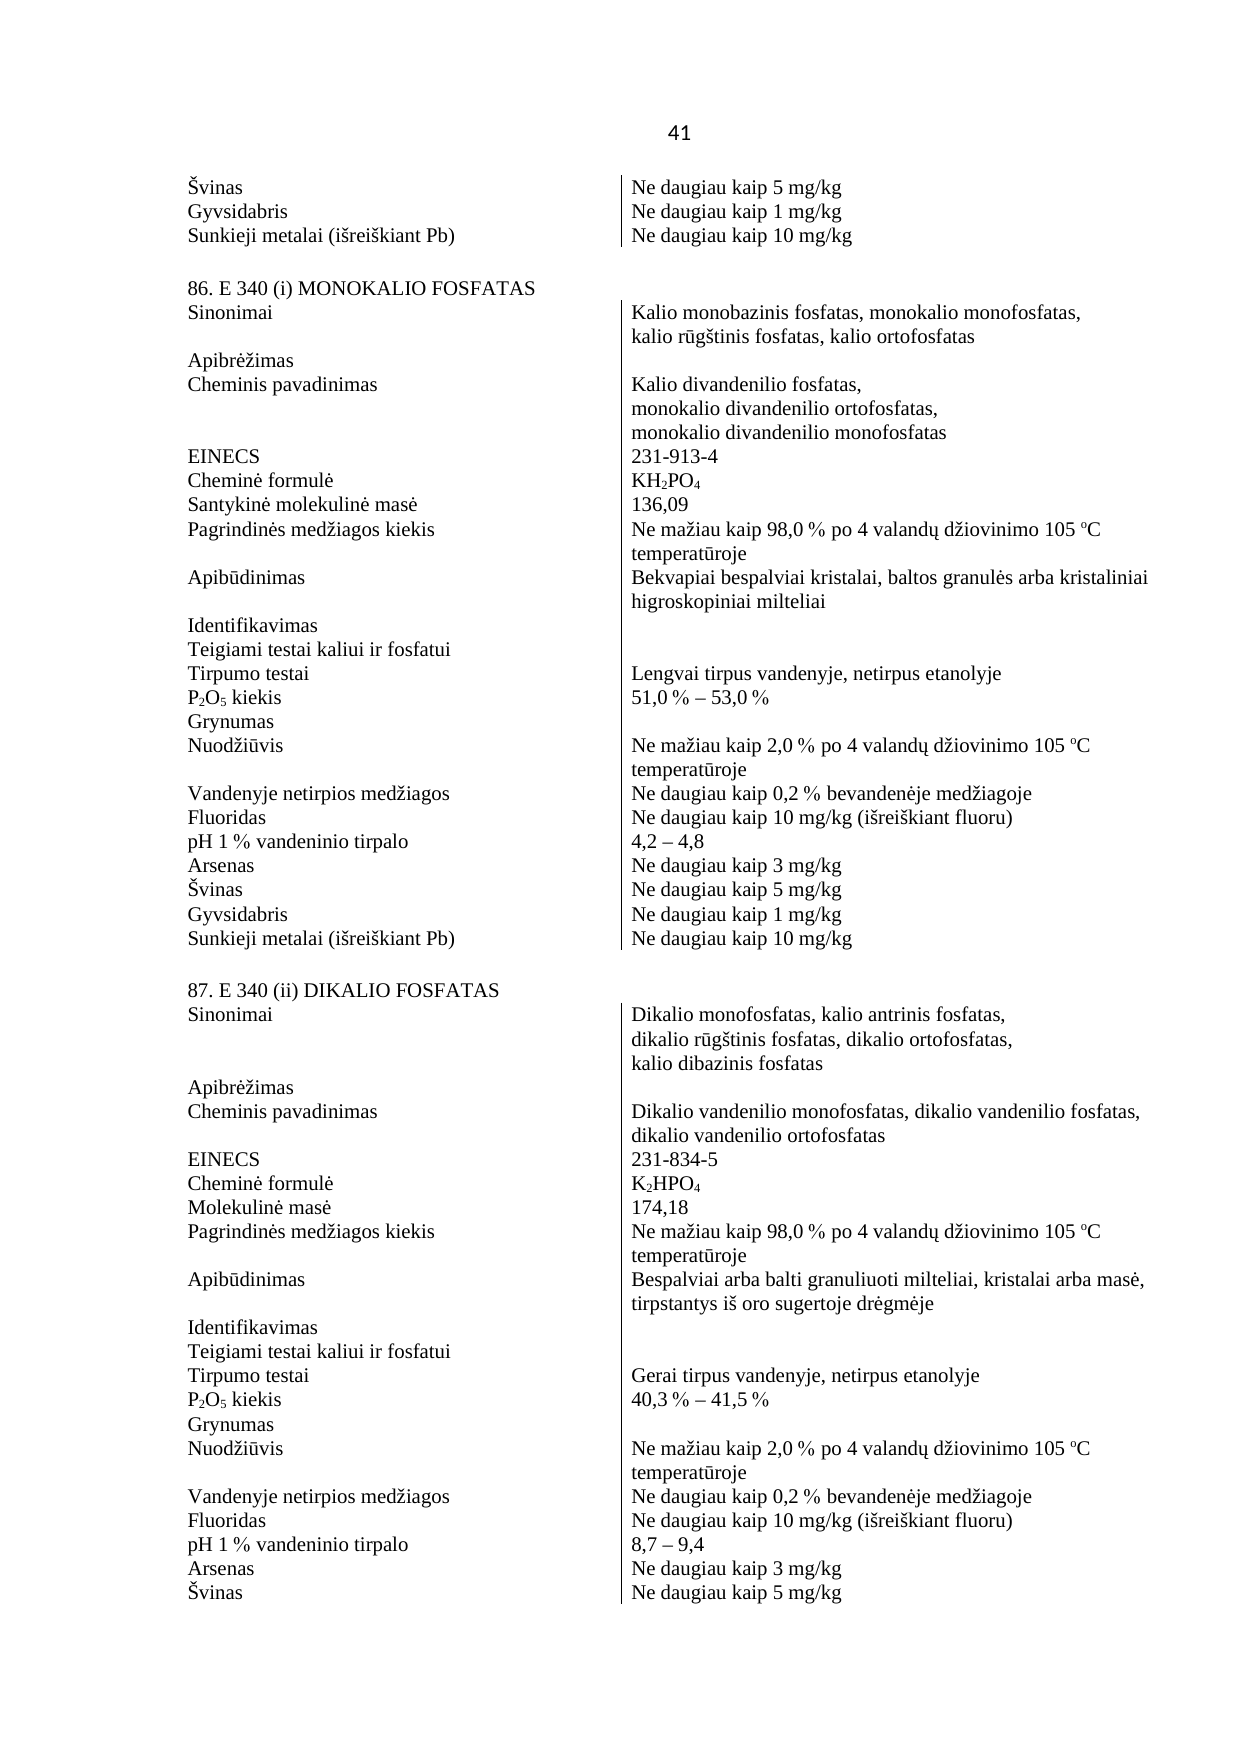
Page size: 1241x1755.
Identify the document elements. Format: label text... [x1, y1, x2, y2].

table_cell Nuodžiūvis [177, 1436, 621, 1484]
table_cell Apibūdinimas [177, 1267, 621, 1315]
table_cell K2HPO4 [622, 1171, 1181, 1195]
table_cell 231-913-4 [622, 444, 1181, 468]
table_cell [622, 613, 1181, 637]
table_cell Gyvsidabris [177, 199, 621, 223]
table_cell Pagrindinės medžiagos kiekis [177, 1219, 621, 1267]
table_cell Ne daugiau kaip 10 mg/kg (išreiškiant fluoru) [622, 1508, 1181, 1532]
table_cell Ne daugiau kaip 5 mg/kg [622, 1580, 1181, 1604]
table_cell Grynumas [177, 1411, 621, 1436]
table_cell Lengvai tirpus vandenyje, netirpus etanolyje [622, 661, 1181, 685]
table_cell pH 1  vandeninio tirpalo [177, 829, 621, 853]
table_cell Cheminis pavadinimas [177, 1099, 621, 1147]
table_cell Vandenyje netirpios medžiagos [177, 1484, 621, 1508]
table_cell [622, 709, 1181, 733]
table_header 87. E 340 (ii) DIKALIO FOSFATAS [177, 978, 1181, 1002]
table_cell Teigiami testai kaliui ir fosfatui [177, 1339, 621, 1363]
table_cell pH 1  vandeninio tirpalo [177, 1532, 621, 1556]
table_cell 51,0  – 53,0  [622, 685, 1181, 709]
table_cell Sunkieji metalai (išreiškiant Pb) [177, 926, 621, 949]
table_cell EINECS [177, 444, 621, 468]
table_cell Kalio divandenilio fosfatas, monokalio divandenilio ortofosfatas, monokalio divandenilio monofosfatas [622, 372, 1181, 444]
table_cell Ne daugiau kaip 10 mg/kg [622, 926, 1181, 949]
table_cell Pagrindinės medžiagos kiekis [177, 516, 621, 564]
table_cell 40,3  – 41,5  [622, 1388, 1181, 1411]
table_cell Ne mažiau kaip 2,0  po 4 valandų džiovinimo 105 oC temperatūroje [622, 733, 1181, 781]
table_cell 4,2 – 4,8 [622, 829, 1181, 853]
table_cell Arsenas [177, 1556, 621, 1580]
table_cell Dikalio vandenilio monofosfatas, dikalio vandenilio fosfatas, dikalio vandenilio ortofosfatas [622, 1099, 1181, 1147]
table_cell Grynumas [177, 709, 621, 733]
table_cell Ne daugiau kaip 0,2  bevandenėje medžiagoje [622, 781, 1181, 805]
table_cell P2O5 kiekis [177, 1388, 621, 1411]
table_header 86. E 340 (i) MONOKALIO FOSFATAS [177, 276, 1181, 300]
table_cell 8,7 – 9,4 [622, 1532, 1181, 1556]
table_cell EINECS [177, 1147, 621, 1171]
table_cell Ne mažiau kaip 2,0  po 4 valandų džiovinimo 105 oC temperatūroje [622, 1436, 1181, 1484]
table_cell 231-834-5 [622, 1147, 1181, 1171]
table_cell Kalio monobazinis fosfatas, monokalio monofosfatas, kalio rūgštinis fosfatas, kalio ortofosfatas [622, 300, 1181, 348]
table_cell Arsenas [177, 853, 621, 877]
table_cell Fluoridas [177, 1508, 621, 1532]
table_cell [622, 1339, 1181, 1363]
table_cell Švinas [177, 878, 621, 901]
table_cell KH2PO4 [622, 468, 1181, 492]
table_cell Nuodžiūvis [177, 733, 621, 781]
table_cell Fluoridas [177, 805, 621, 829]
table_cell Ne daugiau kaip 10 mg/kg [622, 223, 1181, 247]
table_cell Vandenyje netirpios medžiagos [177, 781, 621, 805]
table_cell Ne mažiau kaip 98,0  po 4 valandų džiovinimo 105 oC temperatūroje [622, 516, 1181, 564]
table_cell Molekulinė masė [177, 1195, 621, 1219]
table_cell [622, 1315, 1181, 1339]
table_cell Dikalio monofosfatas, kalio antrinis fosfatas, dikalio rūgštinis fosfatas, dikalio ortofosfatas, kalio dibazinis fosfatas [622, 1003, 1181, 1074]
table_cell Bekvapiai bespalviai kristalai, baltos granulės arba kristaliniai higroskopiniai milteliai [622, 565, 1181, 613]
table_cell Apibrėžimas [177, 348, 621, 372]
table_cell Teigiami testai kaliui ir fosfatui [177, 637, 621, 661]
table_cell Santykinė molekulinė masė [177, 493, 621, 516]
table_cell Gyvsidabris [177, 901, 621, 926]
table_cell Identifikavimas [177, 1315, 621, 1339]
table_cell Apibūdinimas [177, 565, 621, 613]
table_cell Apibrėžimas [177, 1075, 621, 1099]
table_cell Bespalviai arba balti granuliuoti milteliai, kristalai arba masė, tirpstantys iš oro sugertoje drėgmėje [622, 1267, 1181, 1315]
table_cell Tirpumo testai [177, 1363, 621, 1387]
table_cell Ne daugiau kaip 5 mg/kg [622, 878, 1181, 901]
table_cell Ne daugiau kaip 1 mg/kg [622, 901, 1181, 926]
table_cell Cheminė formulė [177, 468, 621, 492]
table_cell Sinonimai [177, 1003, 621, 1074]
table_cell Ne daugiau kaip 1 mg/kg [622, 199, 1181, 223]
table_cell 174,18 [622, 1195, 1181, 1219]
table_cell Gerai tirpus vandenyje, netirpus etanolyje [622, 1363, 1181, 1387]
table_cell Ne daugiau kaip 3 mg/kg [622, 1556, 1181, 1580]
table_cell 136,09 [622, 493, 1181, 516]
table_cell Ne mažiau kaip 98,0  po 4 valandų džiovinimo 105 oC temperatūroje [622, 1219, 1181, 1267]
table_cell Tirpumo testai [177, 661, 621, 685]
table_cell Švinas [177, 1580, 621, 1604]
table_cell P2O5 kiekis [177, 685, 621, 709]
table_cell Ne daugiau kaip 10 mg/kg (išreiškiant fluoru) [622, 805, 1181, 829]
table_cell [622, 348, 1181, 372]
table_cell Cheminė formulė [177, 1171, 621, 1195]
table_cell [622, 1411, 1181, 1436]
table_cell Ne daugiau kaip 3 mg/kg [622, 853, 1181, 877]
table_cell Ne daugiau kaip 5 mg/kg [622, 175, 1181, 199]
table_cell Ne daugiau kaip 0,2  bevandenėje medžiagoje [622, 1484, 1181, 1508]
table_cell [622, 637, 1181, 661]
table_cell Švinas [177, 175, 621, 199]
table_cell Sunkieji metalai (išreiškiant Pb) [177, 223, 621, 247]
table_cell Sinonimai [177, 300, 621, 348]
table_cell [622, 1075, 1181, 1099]
table_cell Identifikavimas [177, 613, 621, 637]
table_cell Cheminis pavadinimas [177, 372, 621, 444]
